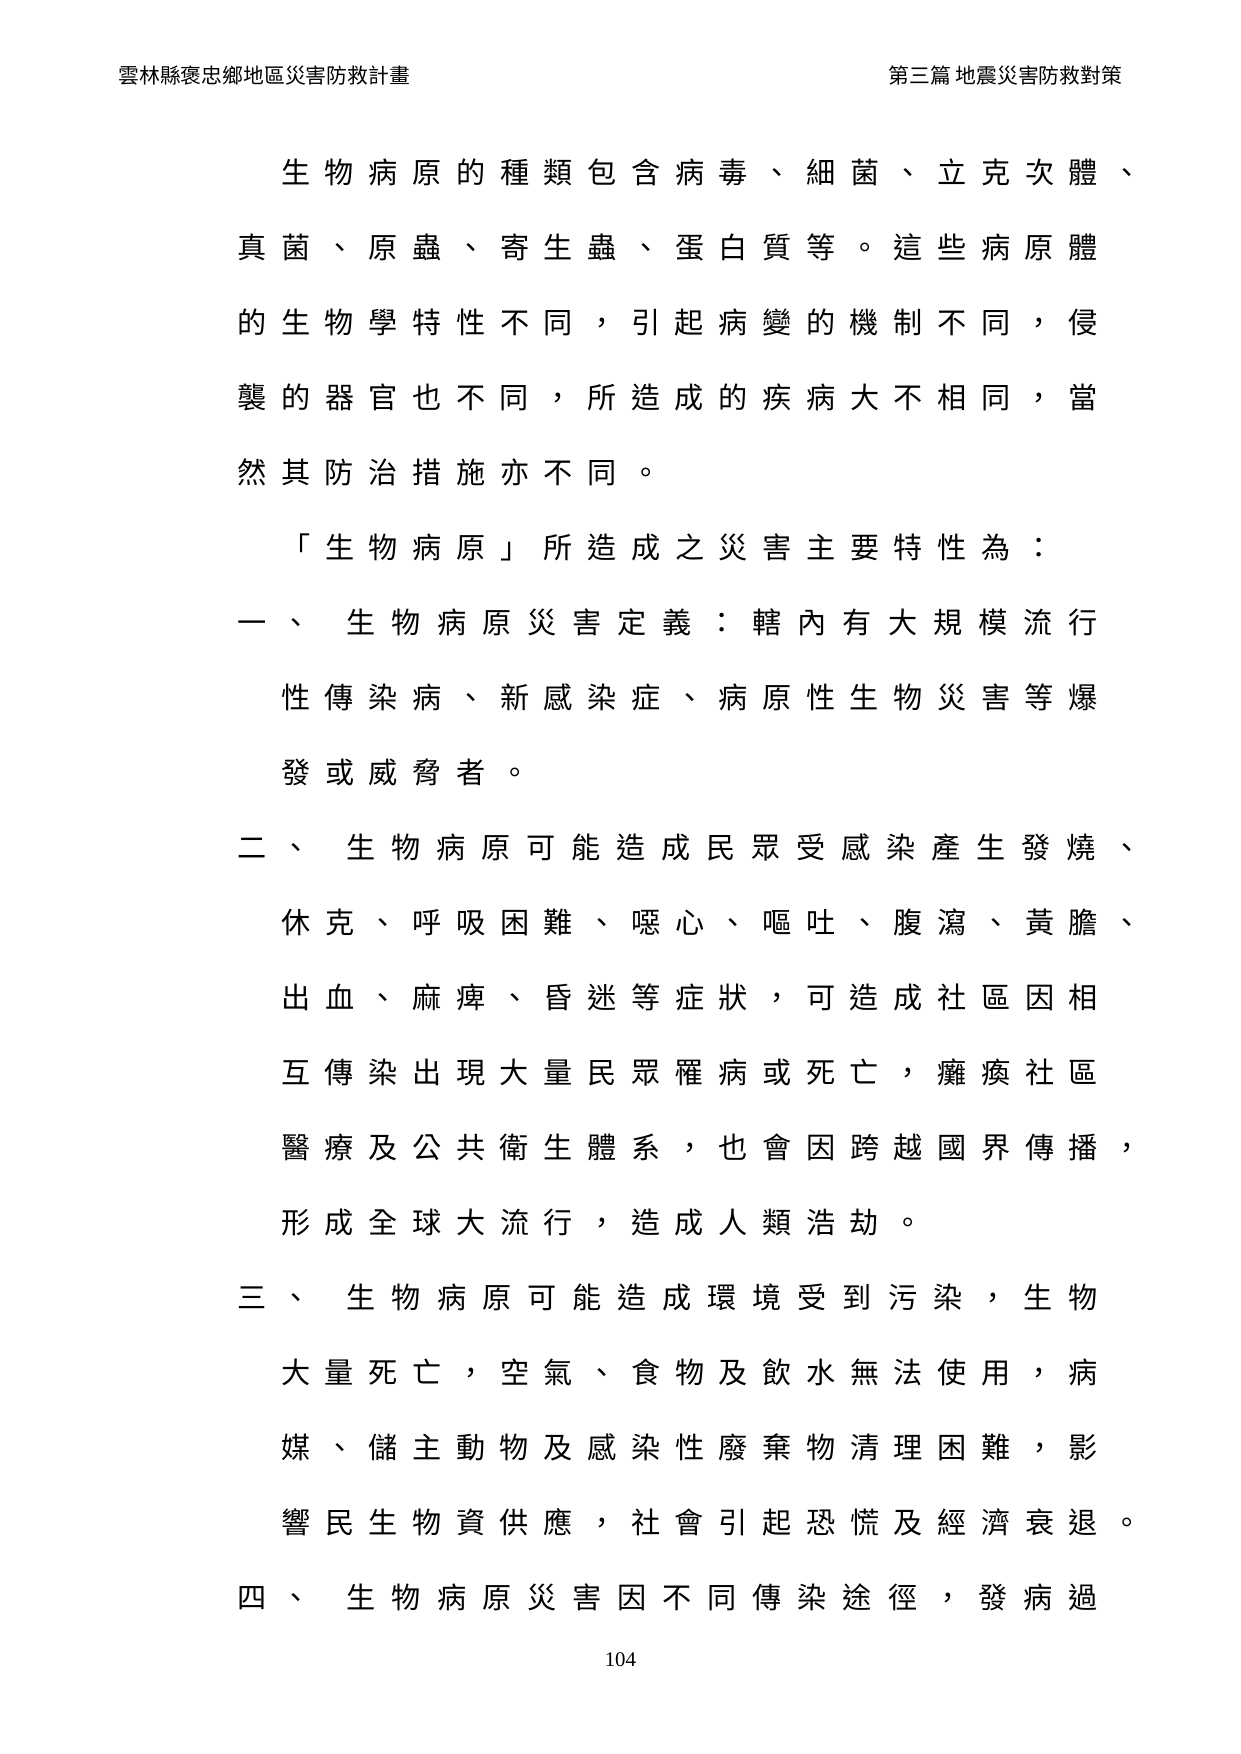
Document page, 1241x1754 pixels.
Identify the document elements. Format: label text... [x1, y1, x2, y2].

list 生物病原可能造成環境受到污染，生物大量死亡，空氣、食物及飲水無法使用，病媒、儲主動物及感染性廢棄物清理困難，影響民生物資供應，社會引起恐慌及經濟衰退。 [220, 1252, 1112, 1552]
list 生物病原災害因不同傳染途徑，發病過 [220, 1552, 1112, 1627]
list 生物病原災害定義：轄內有大規模流行性傳染病、新感染症、病原性生物災害等爆發或威脅者。 [220, 577, 1112, 802]
list 生物病原可能造成民眾受感染產生發燒、休克、呼吸困難、噁心、嘔吐、腹瀉、黃膽、出血、麻痺、昏迷等症狀，可造成社區因相互傳染出現大量民眾罹病或死亡，癱瘓社區醫療及公共衛生體系，也會因跨越國界傳播，形成全球大流行，造成人類浩劫。 [220, 802, 1112, 1252]
text 「生物病原」所造成之災害主要特性為： [220, 502, 1112, 577]
text 生物病原的種類包含病毒、細菌、立克次體、真菌、原蟲、寄生蟲、蛋白質等。這些病原體的生物學特性不同，引起病變的機制不同，侵襲的器官也不同，所造成的疾病大不相同，當然其防治措施亦不同。 [220, 127, 1112, 502]
